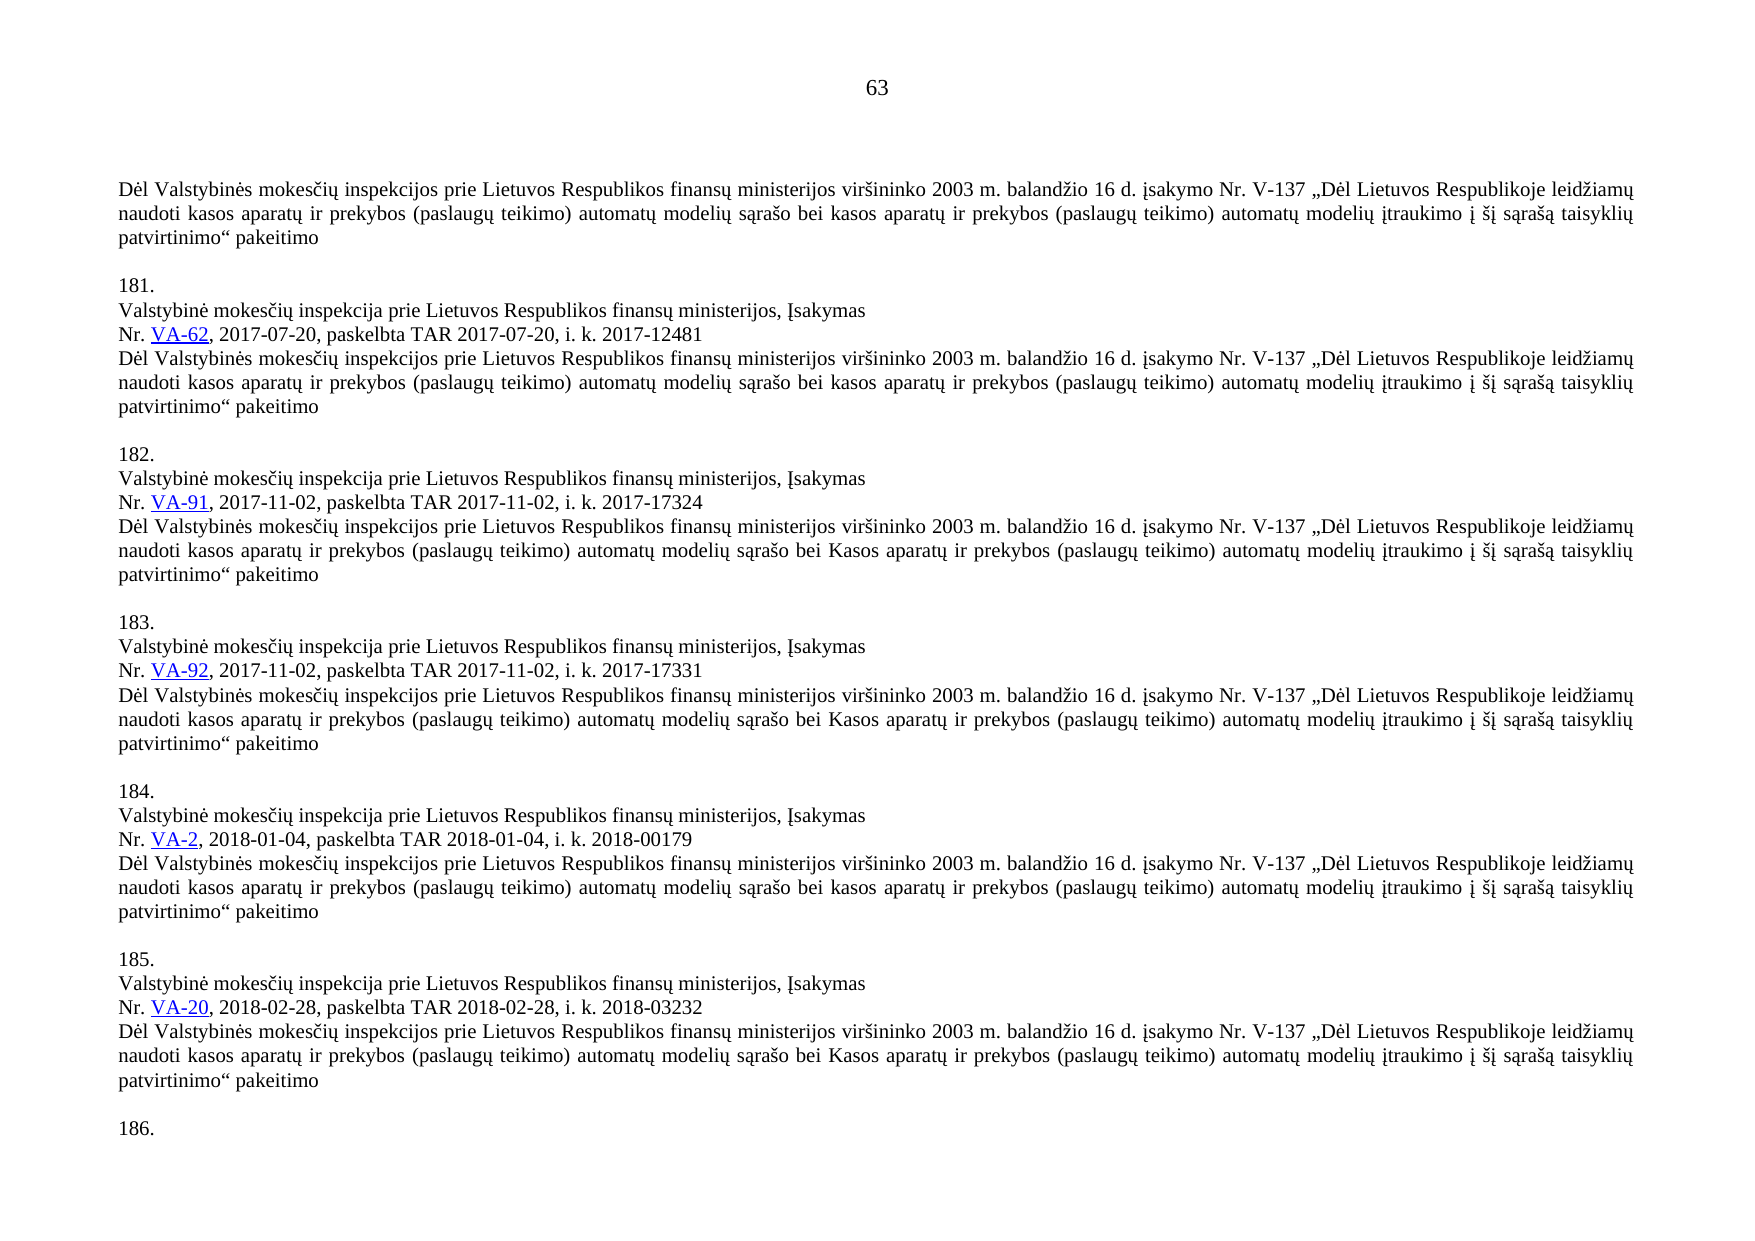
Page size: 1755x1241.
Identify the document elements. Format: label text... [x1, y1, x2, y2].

text Dėl Valstybinės mokesčių inspekcijos prie Lietuvos Respublikos finansų ministerijos viršininko 2003 m. balandžio 16 d. įsakymo Nr. V-137 „Dėl Lietuvos Respublikoje leidžiamų naudoti kasos aparatų ir prekybos (paslaugų teikimo) automatų modelių sąrašo bei Kasos aparatų ir prekybos (paslaugų teikimo) automatų modelių įtraukimo į šį sąrašą taisyklių patvirtinimo“ pakeitimo [118, 514, 1636, 586]
text Dėl Valstybinės mokesčių inspekcijos prie Lietuvos Respublikos finansų ministerijos viršininko 2003 m. balandžio 16 d. įsakymo Nr. V-137 „Dėl Lietuvos Respublikoje leidžiamų naudoti kasos aparatų ir prekybos (paslaugų teikimo) automatų modelių sąrašo bei Kasos aparatų ir prekybos (paslaugų teikimo) automatų modelių įtraukimo į šį sąrašą taisyklių patvirtinimo“ pakeitimo [118, 682, 1636, 755]
text Nr. VA-91, 2017-11-02, paskelbta TAR 2017-11-02, i. k. 2017-17324 [118, 490, 1636, 514]
text 181. [118, 273, 1636, 297]
text Valstybinė mokesčių inspekcija prie Lietuvos Respublikos finansų ministerijos, Įsakymas [118, 971, 1636, 995]
text Nr. VA-20, 2018-02-28, paskelbta TAR 2018-02-28, i. k. 2018-03232 [118, 995, 1636, 1019]
text Nr. VA-62, 2017-07-20, paskelbta TAR 2017-07-20, i. k. 2017-12481 [118, 322, 1636, 346]
text 182. [118, 442, 1636, 466]
text Dėl Valstybinės mokesčių inspekcijos prie Lietuvos Respublikos finansų ministerijos viršininko 2003 m. balandžio 16 d. įsakymo Nr. V-137 „Dėl Lietuvos Respublikoje leidžiamų naudoti kasos aparatų ir prekybos (paslaugų teikimo) automatų modelių sąrašo bei kasos aparatų ir prekybos (paslaugų teikimo) automatų modelių įtraukimo į šį sąrašą taisyklių patvirtinimo“ pakeitimo [118, 851, 1636, 923]
text Dėl Valstybinės mokesčių inspekcijos prie Lietuvos Respublikos finansų ministerijos viršininko 2003 m. balandžio 16 d. įsakymo Nr. V-137 „Dėl Lietuvos Respublikoje leidžiamų naudoti kasos aparatų ir prekybos (paslaugų teikimo) automatų modelių sąrašo bei kasos aparatų ir prekybos (paslaugų teikimo) automatų modelių įtraukimo į šį sąrašą taisyklių patvirtinimo“ pakeitimo [118, 346, 1636, 418]
text Valstybinė mokesčių inspekcija prie Lietuvos Respublikos finansų ministerijos, Įsakymas [118, 634, 1636, 658]
text Dėl Valstybinės mokesčių inspekcijos prie Lietuvos Respublikos finansų ministerijos viršininko 2003 m. balandžio 16 d. įsakymo Nr. V-137 „Dėl Lietuvos Respublikoje leidžiamų naudoti kasos aparatų ir prekybos (paslaugų teikimo) automatų modelių sąrašo bei Kasos aparatų ir prekybos (paslaugų teikimo) automatų modelių įtraukimo į šį sąrašą taisyklių patvirtinimo“ pakeitimo [118, 1019, 1636, 1092]
text Valstybinė mokesčių inspekcija prie Lietuvos Respublikos finansų ministerijos, Įsakymas [118, 297, 1636, 322]
text 185. [118, 947, 1636, 971]
text Valstybinė mokesčių inspekcija prie Lietuvos Respublikos finansų ministerijos, Įsakymas [118, 803, 1636, 827]
text 184. [118, 779, 1636, 803]
text 186. [118, 1116, 1636, 1140]
text Dėl Valstybinės mokesčių inspekcijos prie Lietuvos Respublikos finansų ministerijos viršininko 2003 m. balandžio 16 d. įsakymo Nr. V-137 „Dėl Lietuvos Respublikoje leidžiamų naudoti kasos aparatų ir prekybos (paslaugų teikimo) automatų modelių sąrašo bei kasos aparatų ir prekybos (paslaugų teikimo) automatų modelių įtraukimo į šį sąrašą taisyklių patvirtinimo“ pakeitimo [118, 177, 1636, 249]
text Nr. VA-92, 2017-11-02, paskelbta TAR 2017-11-02, i. k. 2017-17331 [118, 658, 1636, 682]
text Nr. VA-2, 2018-01-04, paskelbta TAR 2018-01-04, i. k. 2018-00179 [118, 827, 1636, 851]
text Valstybinė mokesčių inspekcija prie Lietuvos Respublikos finansų ministerijos, Įsakymas [118, 466, 1636, 490]
text 183. [118, 610, 1636, 634]
